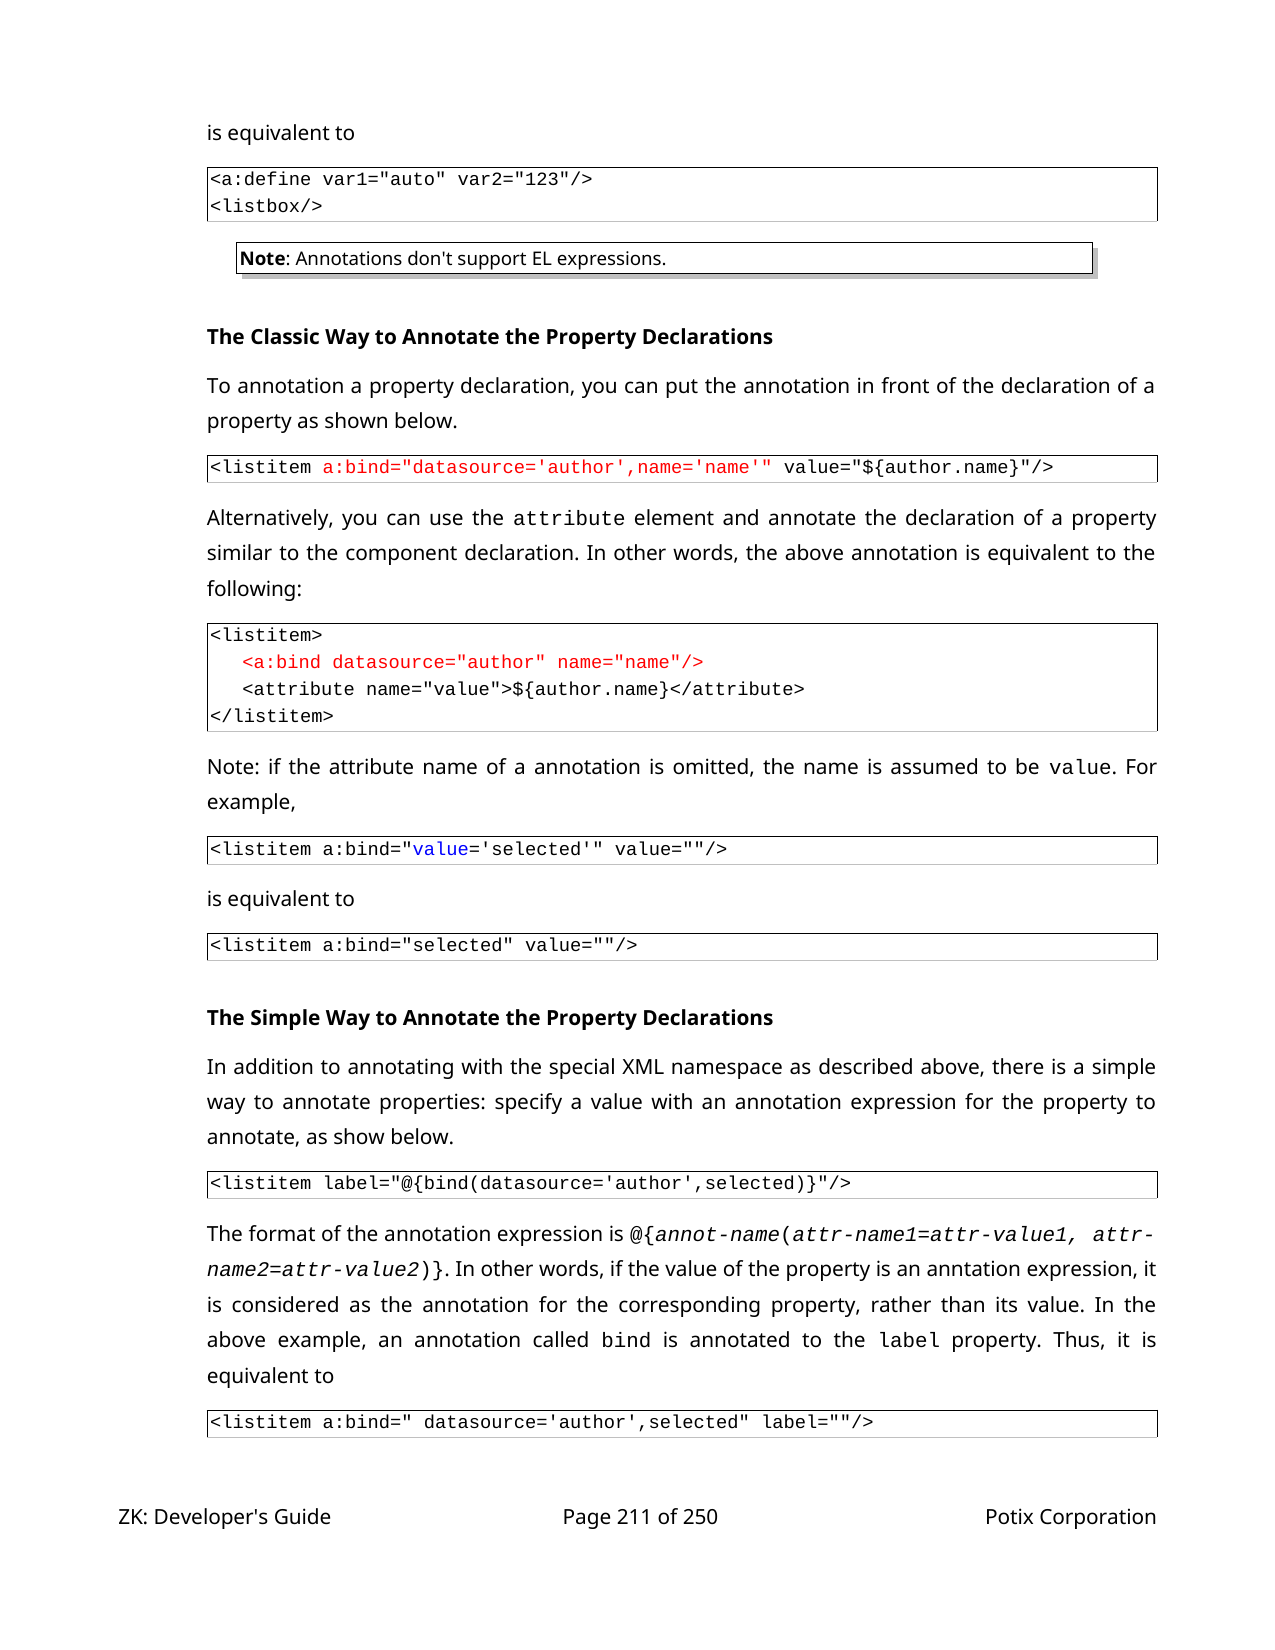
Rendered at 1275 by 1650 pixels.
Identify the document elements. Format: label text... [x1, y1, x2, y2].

text <listitem label="@{bind(datasource='author',selected)}"/> [208, 1172, 1157, 1198]
text <a:bind datasource="author" name="name"/> [208, 650, 1157, 674]
text In addition to annotating with the special XML namespace as described above, there is a simple way to annotate properties: specify a value with an annotation expression for the property to annotate, as show below. [207, 1052, 1157, 1150]
subtitle The Simple Way to Annotate the Property Declarations [207, 1003, 1157, 1031]
text <listbox/> [208, 194, 1157, 221]
text <attribute name="value">${author.name}</attribute> [208, 677, 1157, 701]
text <listitem a:bind="selected" value=""/> [208, 934, 1157, 960]
text Alternatively, you can use the attribute element and annotate the declaration of a property similar to the component declaration. In other words, the above annotation is equivalent to the following: [207, 503, 1157, 602]
text The format of the annotation expression is @{annot-name(attr-name1=attr-value1, attr-name2=attr-value2)}. In other words, if the value of the property is an anntation expression, it is considered as the annotation for the corresponding property, rather than its value. In the above example, an annotation called bind is annotated to the label property. Thus, it is equivalent to [207, 1219, 1157, 1389]
text <listitem> [208, 624, 1157, 647]
text <a:define var1="auto" var2="123"/> [208, 168, 1157, 191]
subtitle The Classic Way to Annotate the Property Declarations [207, 322, 1157, 350]
text <listitem a:bind="value='selected'" value=""/> [208, 837, 1157, 864]
text Note: Annotations don't support EL expressions. [237, 243, 1092, 273]
text is equivalent to [207, 118, 1157, 146]
text <listitem a:bind=" datasource='author',selected" label=""/> [208, 1411, 1157, 1437]
text Note: if the attribute name of a annotation is omitted, the name is assumed to be value. For example, [207, 752, 1157, 816]
text <listitem a:bind="datasource='author',name='name'" value="${author.name}"/> [208, 456, 1157, 482]
text To annotation a property declaration, you can put the annotation in front of the declaration of a property as shown below. [207, 371, 1157, 434]
text is equivalent to [207, 884, 1157, 912]
text </listitem> [208, 704, 1157, 731]
